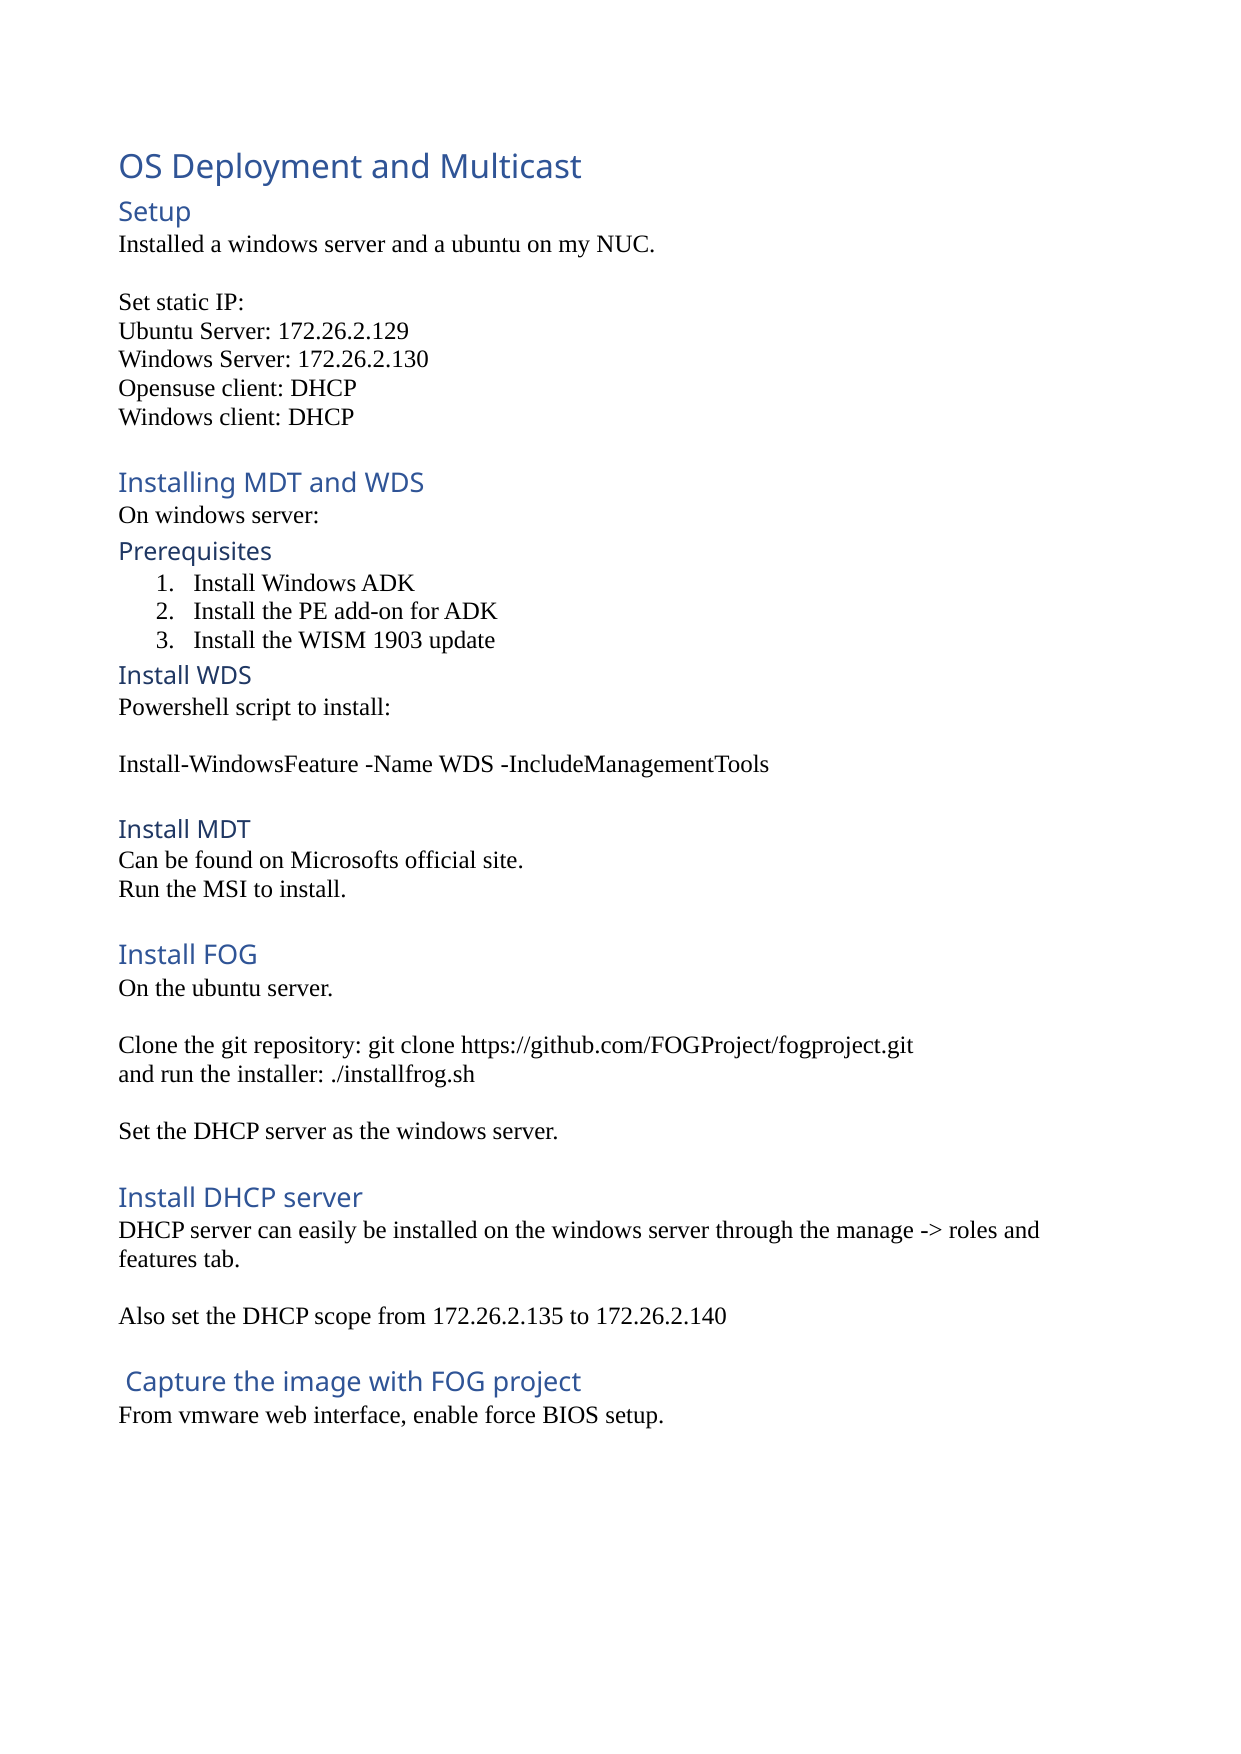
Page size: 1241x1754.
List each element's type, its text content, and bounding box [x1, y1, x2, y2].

text On the ubuntu server. [118, 973, 1122, 1001]
text and run the installer: ./installfrog.sh [118, 1059, 1122, 1088]
text Run the MSI to install. [118, 874, 1122, 903]
subtitle OS Deployment and Multicast [118, 143, 1122, 188]
subtitle Setup [118, 193, 1122, 229]
text Install-WindowsFeature -Name WDS -IncludeManagementTools [118, 749, 1122, 778]
text On windows server: [118, 501, 1122, 529]
subtitle Install MDT [118, 811, 1122, 845]
text Set static IP: [118, 287, 1122, 316]
text Installed a windows server and a ubuntu on my NUC. [118, 229, 1122, 258]
text DHCP server can easily be installed on the windows server through the manage -> roles and features tab. [118, 1215, 1122, 1272]
text Also set the DHCP scope from 172.26.2.135 to 172.26.2.140 [118, 1301, 1122, 1330]
subtitle Capture the image with FOG project [118, 1363, 1122, 1400]
text From vmware web interface, enable force BIOS setup. [118, 1400, 1122, 1428]
list Install the WISM 1903 update [156, 625, 1122, 654]
list Install the PE add-on for ADK [156, 596, 1122, 625]
text Windows Server: 172.26.2.130 [118, 344, 1122, 373]
text Set the DHCP server as the windows server. [118, 1116, 1122, 1145]
subtitle Install WDS [118, 658, 1122, 692]
text Opensuse client: DHCP [118, 373, 1122, 402]
subtitle Install DHCP server [118, 1178, 1122, 1215]
subtitle Install FOG [118, 936, 1122, 973]
text Ubuntu Server: 172.26.2.129 [118, 316, 1122, 344]
subtitle Prerequisites [118, 533, 1122, 568]
text Can be found on Microsofts official site. [118, 845, 1122, 874]
text Clone the git repository: git clone https://github.com/FOGProject/fogproject.git [118, 1030, 1122, 1059]
subtitle Installing MDT and WDS [118, 464, 1122, 501]
text Powershell script to install: [118, 692, 1122, 721]
list Install Windows ADK [156, 568, 1122, 596]
text Windows client: DHCP [118, 402, 1122, 431]
